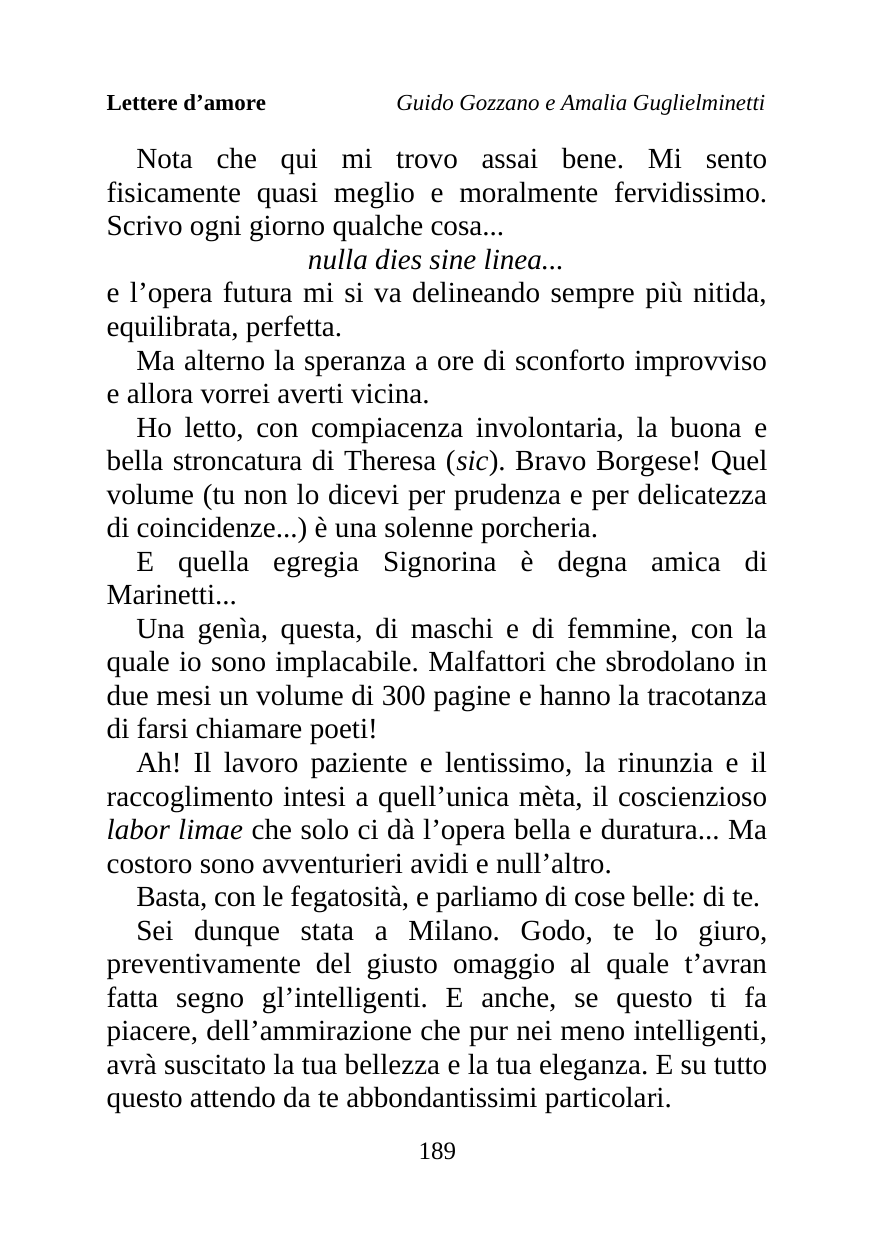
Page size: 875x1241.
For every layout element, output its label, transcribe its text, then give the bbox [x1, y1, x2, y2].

text Ho letto, con compiacenza involontaria, la buona e bella stroncatura di Theresa (sic). Bravo Borgese! Quel volume (tu non lo dicevi per prudenza e per delicatezza di coincidenze...) è una solenne porcheria. [106, 410, 768, 544]
text nulla dies sine linea... [106, 242, 768, 276]
text Ma alterno la speranza a ore di sconforto improvviso e allora vorrei averti vicina. [106, 343, 768, 410]
text Sei dunque stata a Milano. Godo, te lo giuro, preventivamente del giusto omaggio al quale t’avran fatta segno gl’intelligenti. E anche, se questo ti fa piacere, dell’ammirazione che pur nei meno intelligenti, avrà suscitato la tua bellezza e la tua eleganza. E su tutto questo attendo da te abbondantissimi particolari. [106, 913, 768, 1114]
text E quella egregia Signorina è degna amica di Marinetti... [106, 544, 768, 611]
text Una genìa, questa, di maschi e di femmine, con la quale io sono implacabile. Malfattori che sbrodolano in due mesi un volume di 300 pagine e hanno la tracotanza di farsi chiamare poeti! [106, 611, 768, 745]
text Ah! Il lavoro paziente e lentissimo, la rinunzia e il raccoglimento intesi a quell’unica mèta, il coscienzioso labor limae che solo ci dà l’opera bella e duratura... Ma costoro sono avventurieri avidi e null’altro. [106, 745, 768, 879]
text Basta, con le fegatosità, e parliamo di cose belle: di te. [106, 879, 768, 913]
text e l’opera futura mi si va delineando sempre più nitida, equilibrata, perfetta. [106, 276, 768, 343]
text Nota che qui mi trovo assai bene. Mi sento fisicamente quasi meglio e moralmente fervidissimo. Scrivo ogni giorno qualche cosa... [106, 141, 768, 242]
